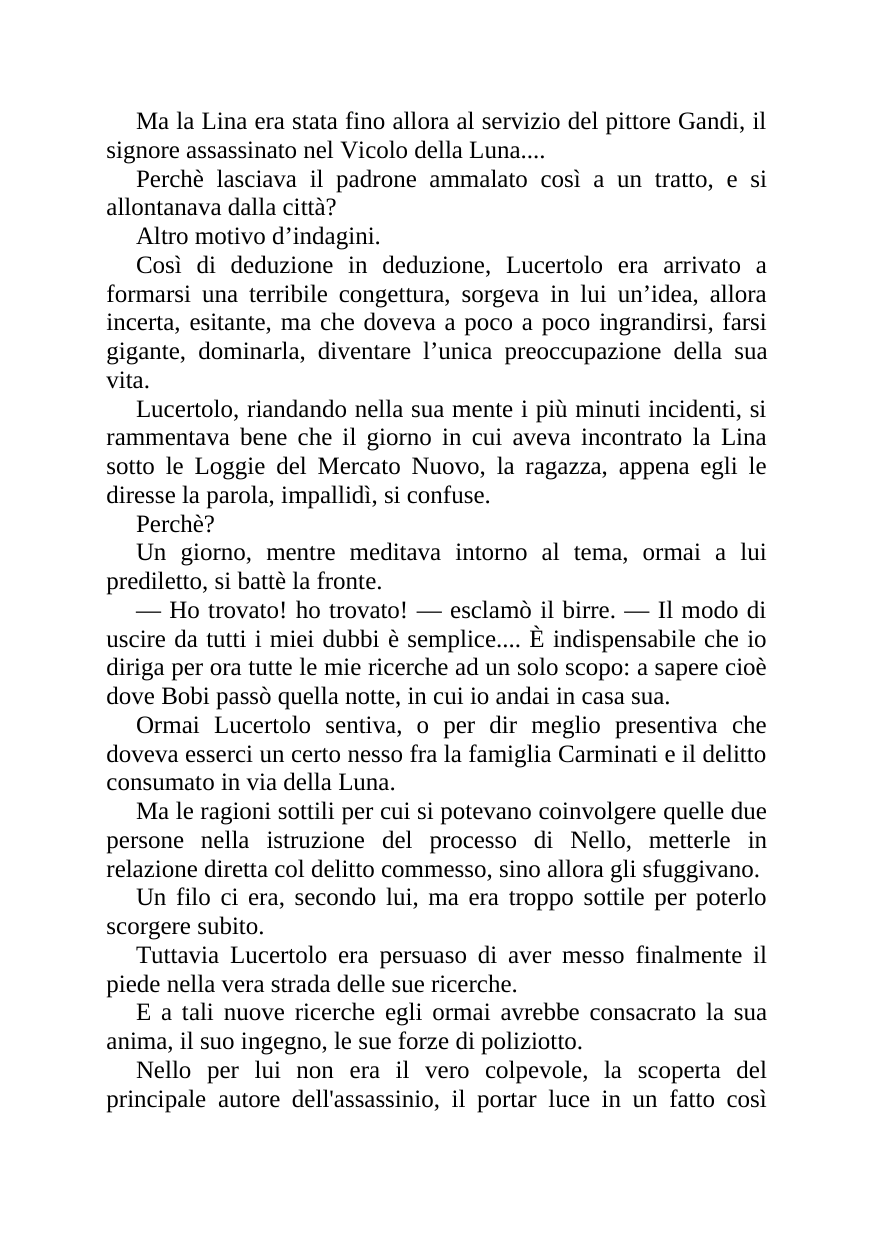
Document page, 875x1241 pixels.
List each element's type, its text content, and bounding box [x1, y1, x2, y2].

text Un filo ci era, secondo lui, ma era troppo sottile per poterlo scorgere subito. [106, 882, 768, 940]
text — Ho trovato! ho trovato! — esclamò il birre. — Il modo di uscire da tutti i miei dubbi è semplice.... È indispensabile che io diriga per ora tutte le mie ricerche ad un solo scopo: a sapere cioè dove Bobi passò quella notte, in cui io andai in casa sua. [106, 595, 768, 710]
text Ma le ragioni sottili per cui si potevano coinvolgere quelle due persone nella istruzione del processo di Nello, metterle in relazione diretta col delitto commesso, sino allora gli sfuggivano. [106, 796, 768, 882]
text Perchè? [106, 509, 768, 537]
text Ormai Lucertolo sentiva, o per dir meglio presentiva che doveva esserci un certo nesso fra la famiglia Carminati e il delitto consumato in via della Luna. [106, 710, 768, 796]
text Così di deduzione in deduzione, Lucertolo era arrivato a formarsi una terribile congettura, sorgeva in lui un’idea, allora incerta, esitante, ma che doveva a poco a poco ingrandirsi, farsi gigante, dominarla, diventare l’unica preoccupazione della sua vita. [106, 250, 768, 394]
text E a tali nuove ricerche egli ormai avrebbe consacrato la sua anima, il suo ingegno, le sue forze di poliziotto. [106, 997, 768, 1055]
text Lucertolo, riandando nella sua mente i più minuti incidenti, si rammentava bene che il giorno in cui aveva incontrato la Lina sotto le Loggie del Mercato Nuovo, la ragazza, appena egli le diresse la parola, impallidì, si confuse. [106, 394, 768, 509]
text Perchè lasciava il padrone ammalato così a un tratto, e si allontanava dalla città? [106, 164, 768, 221]
text Un giorno, mentre meditava intorno al tema, ormai a lui prediletto, si battè la fronte. [106, 537, 768, 595]
text Tuttavia Lucertolo era persuaso di aver messo finalmente il piede nella vera strada delle sue ricerche. [106, 940, 768, 997]
text Altro motivo d’indagini. [106, 221, 768, 250]
text Nello per lui non era il vero colpevole, la scoperta del principale autore dell'assassinio, il portar luce in un fatto così [106, 1055, 768, 1112]
text Ma la Lina era stata fino allora al servizio del pittore Gandi, il signore assassinato nel Vicolo della Luna.... [106, 106, 768, 164]
